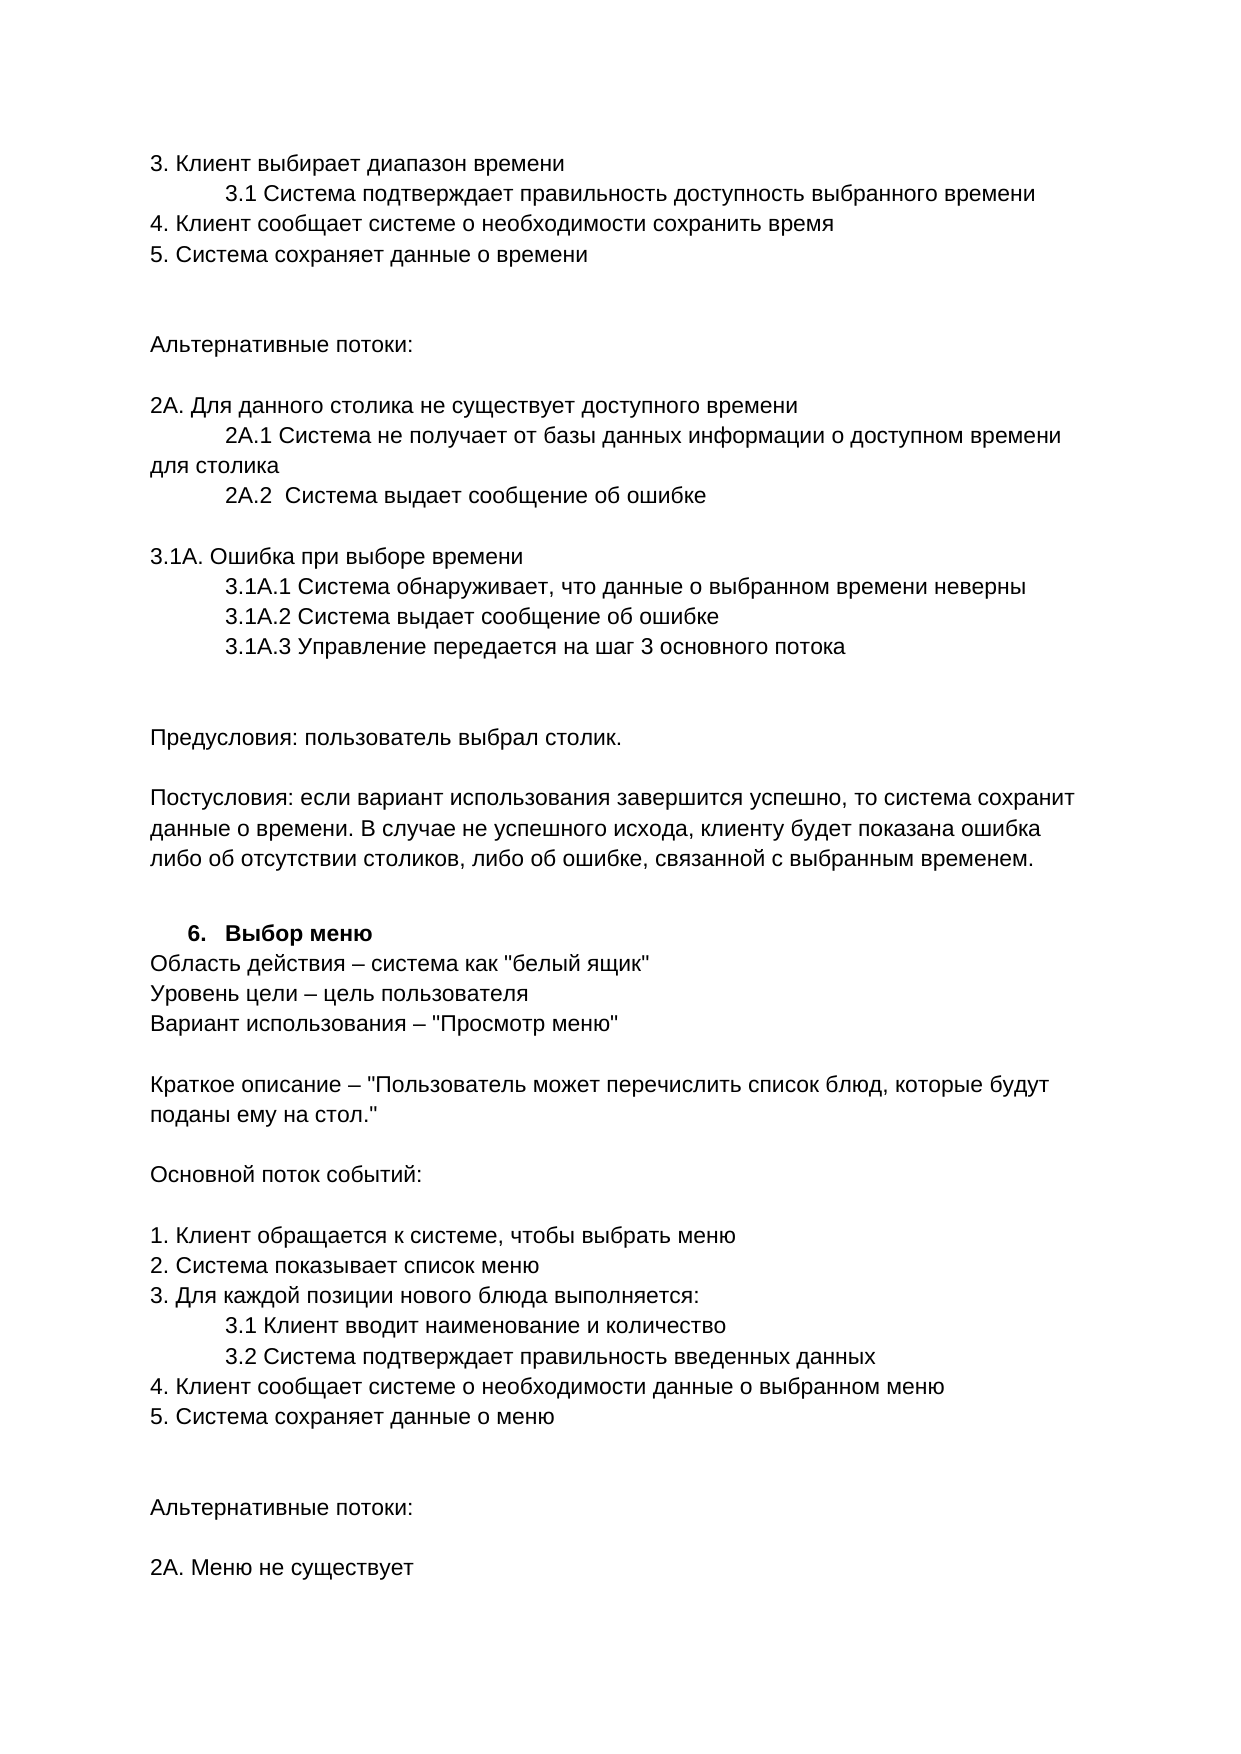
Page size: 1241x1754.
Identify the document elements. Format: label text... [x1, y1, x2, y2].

text 3. Клиент выбирает диапазон времени [150, 150, 1090, 176]
text 3.2 Система подтверждает правильность введенных данных [150, 1343, 1090, 1369]
text 3.1А.1 Система обнаруживает, что данные о выбранном времени неверны [150, 573, 1090, 599]
text 4. Клиент сообщает системе о необходимости данные о выбранном меню [150, 1373, 1090, 1399]
text 2А.1 Система не получает от базы данных информации о доступном времени для столика [150, 422, 1090, 478]
text 3. Для каждой позиции нового блюда выполняется: [150, 1282, 1090, 1309]
text 4. Клиент сообщает системе о необходимости сохранить время [150, 210, 1090, 237]
text 3.1А.3 Управление передается на шаг 3 основного потока [150, 633, 1090, 660]
text 5. Система сохраняет данные о меню Альтернативные потоки: [150, 1403, 1090, 1550]
text 3.1 Клиент вводит наименование и количество [150, 1312, 1090, 1339]
text 3.1А. Ошибка при выборе времени [150, 543, 1090, 569]
text 3.1А.2 Система выдает сообщение об ошибке [150, 603, 1090, 629]
list Выбор меню [187, 920, 1090, 946]
text Область действия – система как "белый ящик" Уровень цели – цель пользователя Вариант использования – "Просмотр меню" Краткое описание – "Пользователь может перечислить список блюд, которые будут поданы ему на стол." Основной поток событий: 1. Клиент обращается к системе, чтобы выбрать меню 2. Система показывает список меню [150, 950, 1090, 1278]
text 3.1 Система подтверждает правильность доступность выбранного времени [150, 180, 1090, 207]
text Предусловия: пользователь выбрал столик. Постусловия: если вариант использования завершится успешно, то система сохранит данные о времени. В случае не успешного исхода, клиенту будет показана ошибка либо об отсутствии столиков, либо об ошибке, связанной с выбранным временем. [150, 663, 1090, 871]
text 2А. Для данного столика не существует доступного времени [150, 392, 1090, 418]
text 2А.2 Система выдает сообщение об ошибке [150, 482, 1090, 509]
text 2А. Меню не существует [150, 1554, 1090, 1581]
text 5. Система сохраняет данные о времени Альтернативные потоки: [150, 241, 1090, 388]
